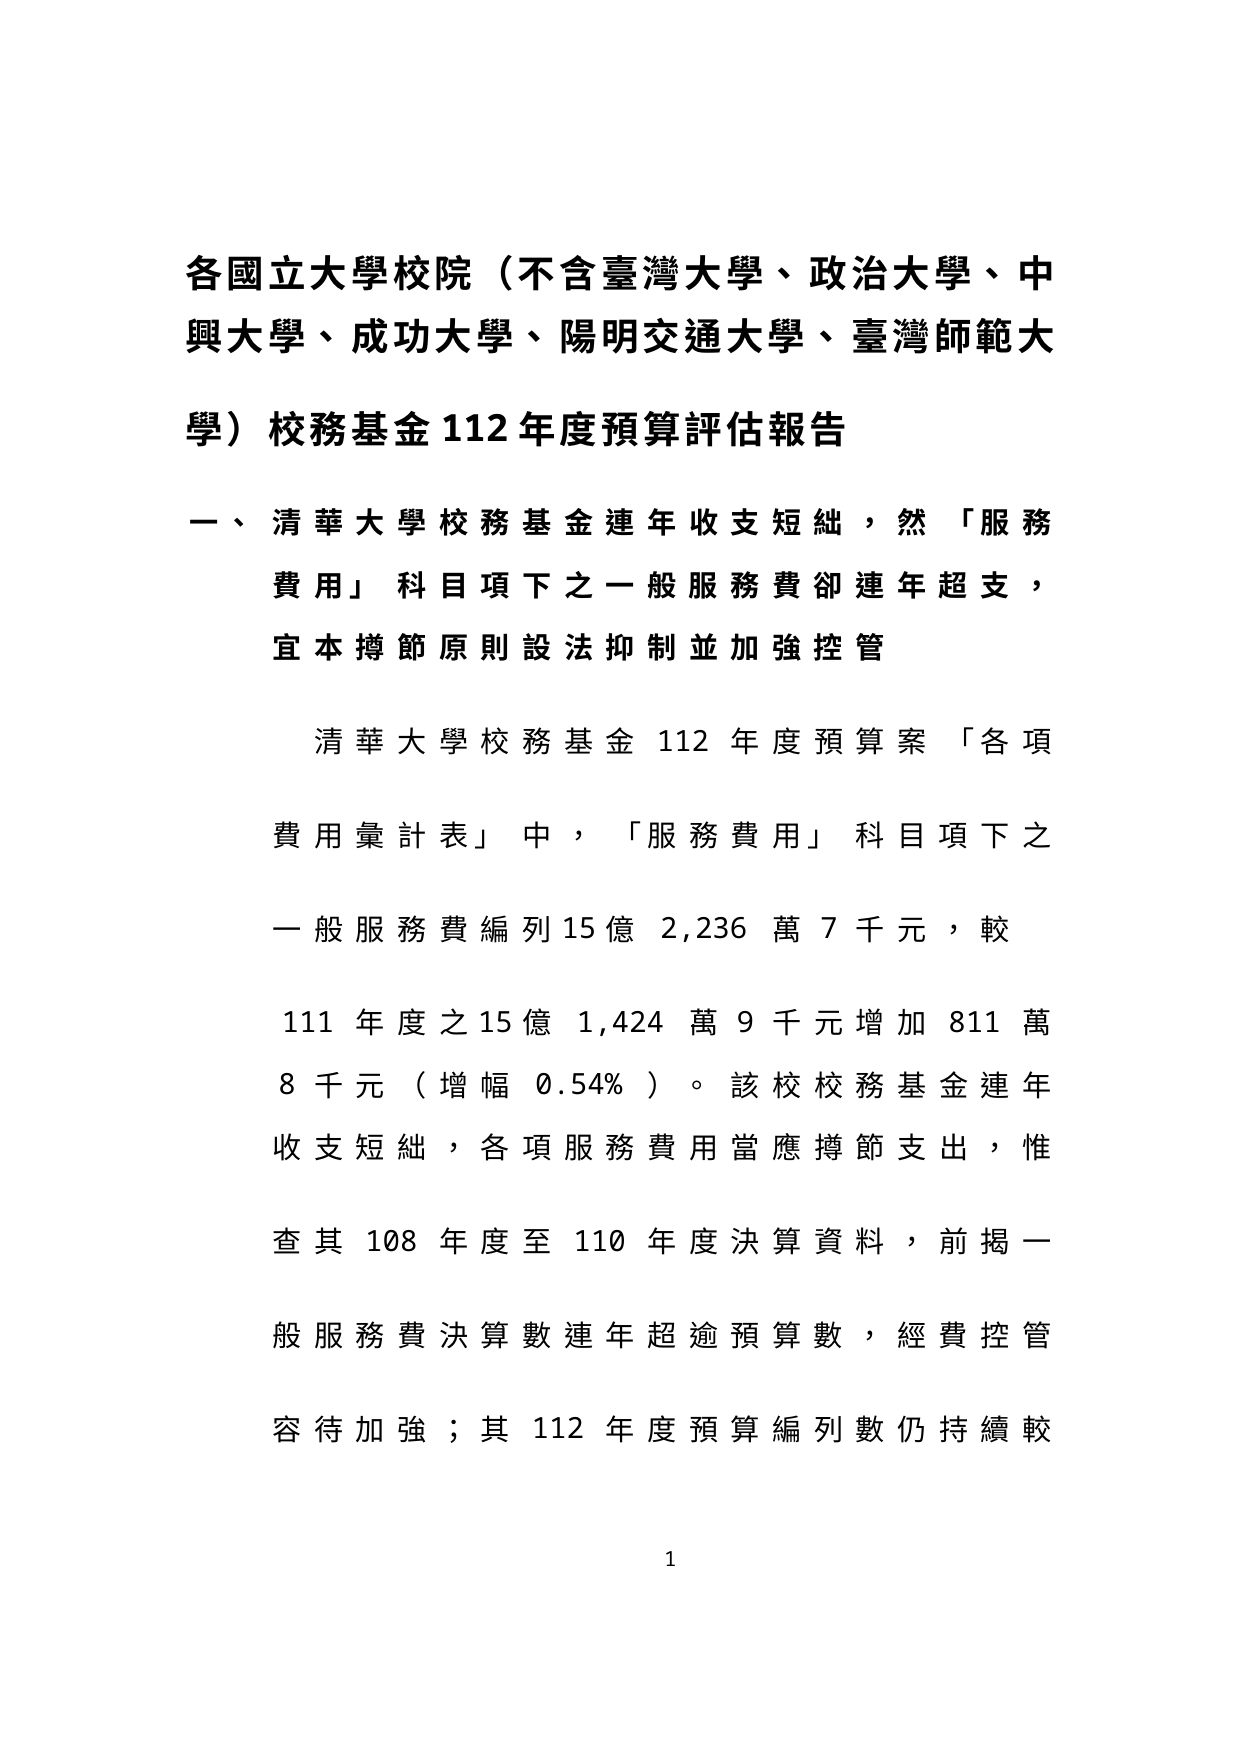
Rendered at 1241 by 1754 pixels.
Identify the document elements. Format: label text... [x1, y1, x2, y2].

text 各國立大學校院（不含臺灣大學、政治大學、中興大學、成功大學、陽明交通大學、臺灣師範大學）校務基金112年度預算評估報告 [183, 229, 1058, 479]
text 一、清華大學校務基金連年收支短絀，然「服務費用」科目項下之一般服務費卻連年超支，宜本撙節原則設法抑制並加強控管 [183, 479, 1058, 667]
text 清華大學校務基金112年度預算案「各項費用彙計表」中，「服務費用」科目項下之一般服務費編列15億2,236萬7千元，較111年度之15億1,424萬9千元增加811萬8千元（增幅0.54%）。該校校務基金連年收支短絀，各項服務費用當應撙節支出，惟查其108年度至110年度決算資料，前揭一般服務費決算數連年超逾預算數，經費控管容待加強；其112年度預算編列數仍持續較 [242, 667, 1058, 1479]
